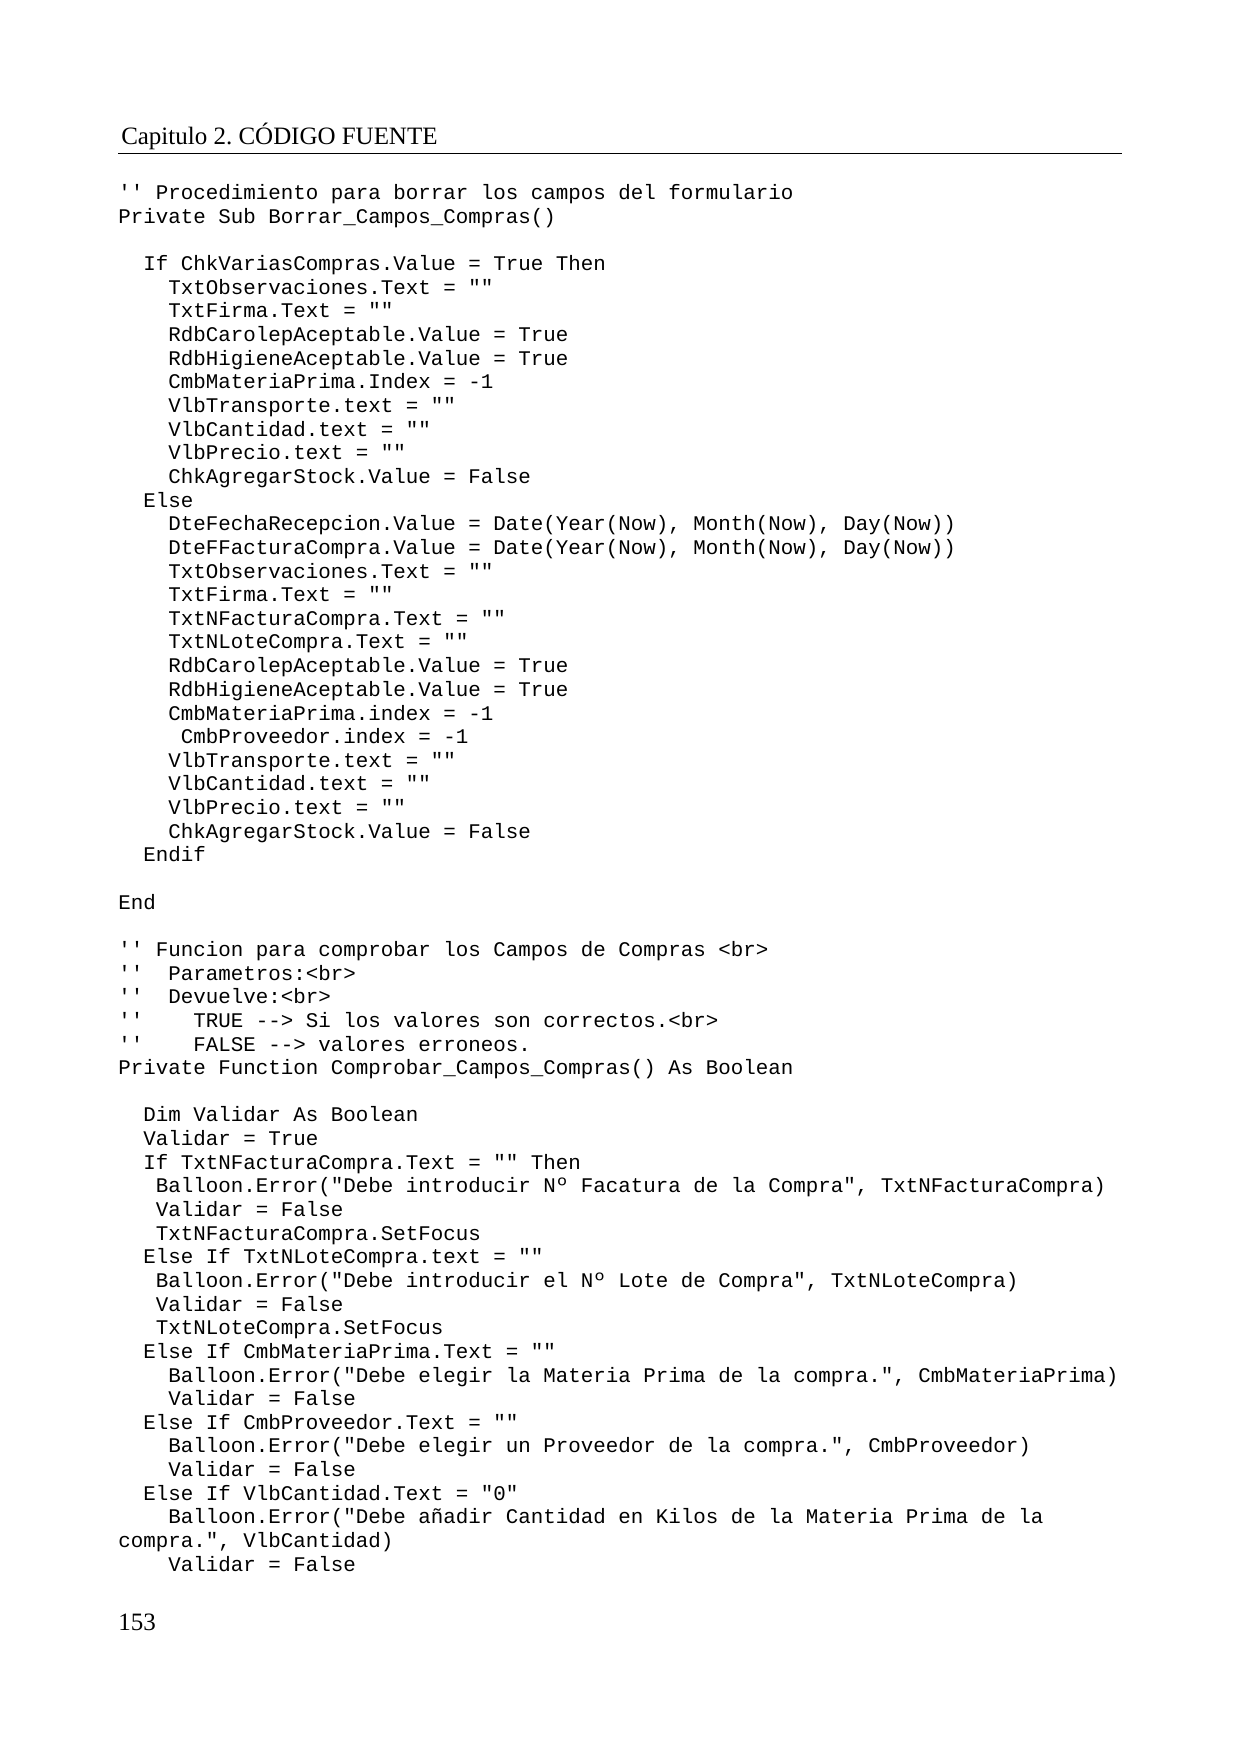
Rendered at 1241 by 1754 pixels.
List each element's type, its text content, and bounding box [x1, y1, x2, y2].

text TxtNFacturaCompra.SetFocus [118, 1223, 1122, 1246]
text ChkAgregarStock.Value = False [118, 466, 1122, 490]
text TxtNLoteCompra.Text = "" [118, 632, 1122, 655]
text Else If VlbCantidad.Text = "0" [118, 1483, 1122, 1506]
text Validar = True [118, 1128, 1122, 1152]
text Balloon.Error("Debe elegir un Proveedor de la compra.", CmbProveedor) [118, 1436, 1122, 1459]
text DteFechaRecepcion.Value = Date(Year(Now), Month(Now), Day(Now)) [118, 513, 1122, 537]
text RdbHigieneAceptable.Value = True [118, 348, 1122, 371]
text Balloon.Error("Debe elegir la Materia Prima de la compra.", CmbMateriaPrima) [118, 1364, 1122, 1388]
text VlbPrecio.text = "" [118, 797, 1122, 821]
text '' Funcion para comprobar los Campos de Compras <br> [118, 939, 1122, 963]
text VlbCantidad.text = "" [118, 773, 1122, 797]
text VlbCantidad.text = "" [118, 419, 1122, 442]
text Else If TxtNLoteCompra.text = "" [118, 1246, 1122, 1270]
text '' Procedimiento para borrar los campos del formulario [118, 182, 1122, 206]
text TxtObservaciones.Text = "" [118, 561, 1122, 584]
text End [118, 892, 1122, 915]
text CmbMateriaPrima.index = -1 [118, 702, 1122, 726]
text TxtNFacturaCompra.Text = "" [118, 608, 1122, 632]
text CmbMateriaPrima.Index = -1 [118, 371, 1122, 395]
text Validar = False [118, 1388, 1122, 1412]
text Balloon.Error("Debe añadir Cantidad en Kilos de la Materia Prima de la compra.", VlbCantidad) [118, 1506, 1122, 1554]
text RdbCarolepAceptable.Value = True [118, 324, 1122, 348]
text RdbCarolepAceptable.Value = True [118, 655, 1122, 679]
text '' Devuelve:<br> [118, 986, 1122, 1010]
text Dim Validar As Boolean [118, 1104, 1122, 1128]
text Private Sub Borrar_Campos_Compras() [118, 206, 1122, 229]
text Else If CmbProveedor.Text = "" [118, 1412, 1122, 1436]
text Else [118, 490, 1122, 513]
text Validar = False [118, 1199, 1122, 1223]
text '' TRUE --> Si los valores son correctos.<br> [118, 1010, 1122, 1033]
text Else If CmbMateriaPrima.Text = "" [118, 1341, 1122, 1364]
text '' FALSE --> valores erroneos. [118, 1033, 1122, 1057]
text TxtObservaciones.Text = "" [118, 277, 1122, 301]
text TxtFirma.Text = "" [118, 301, 1122, 324]
text VlbTransporte.text = "" [118, 750, 1122, 773]
text '' Parametros:<br> [118, 963, 1122, 986]
text Validar = False [118, 1554, 1122, 1577]
text Validar = False [118, 1459, 1122, 1483]
text RdbHigieneAceptable.Value = True [118, 679, 1122, 702]
text DteFFacturaCompra.Value = Date(Year(Now), Month(Now), Day(Now)) [118, 537, 1122, 561]
text TxtFirma.Text = "" [118, 584, 1122, 608]
text Validar = False [118, 1294, 1122, 1317]
text Balloon.Error("Debe introducir el Nº Lote de Compra", TxtNLoteCompra) [118, 1270, 1122, 1294]
text If TxtNFacturaCompra.Text = "" Then [118, 1152, 1122, 1175]
text CmbProveedor.index = -1 [118, 726, 1122, 750]
text VlbPrecio.text = "" [118, 442, 1122, 466]
text Private Function Comprobar_Campos_Compras() As Boolean [118, 1057, 1122, 1081]
text VlbTransporte.text = "" [118, 395, 1122, 419]
text If ChkVariasCompras.Value = True Then [118, 253, 1122, 277]
text ChkAgregarStock.Value = False [118, 821, 1122, 844]
text Balloon.Error("Debe introducir Nº Facatura de la Compra", TxtNFacturaCompra) [118, 1175, 1122, 1199]
text Endif [118, 844, 1122, 868]
text TxtNLoteCompra.SetFocus [118, 1317, 1122, 1341]
